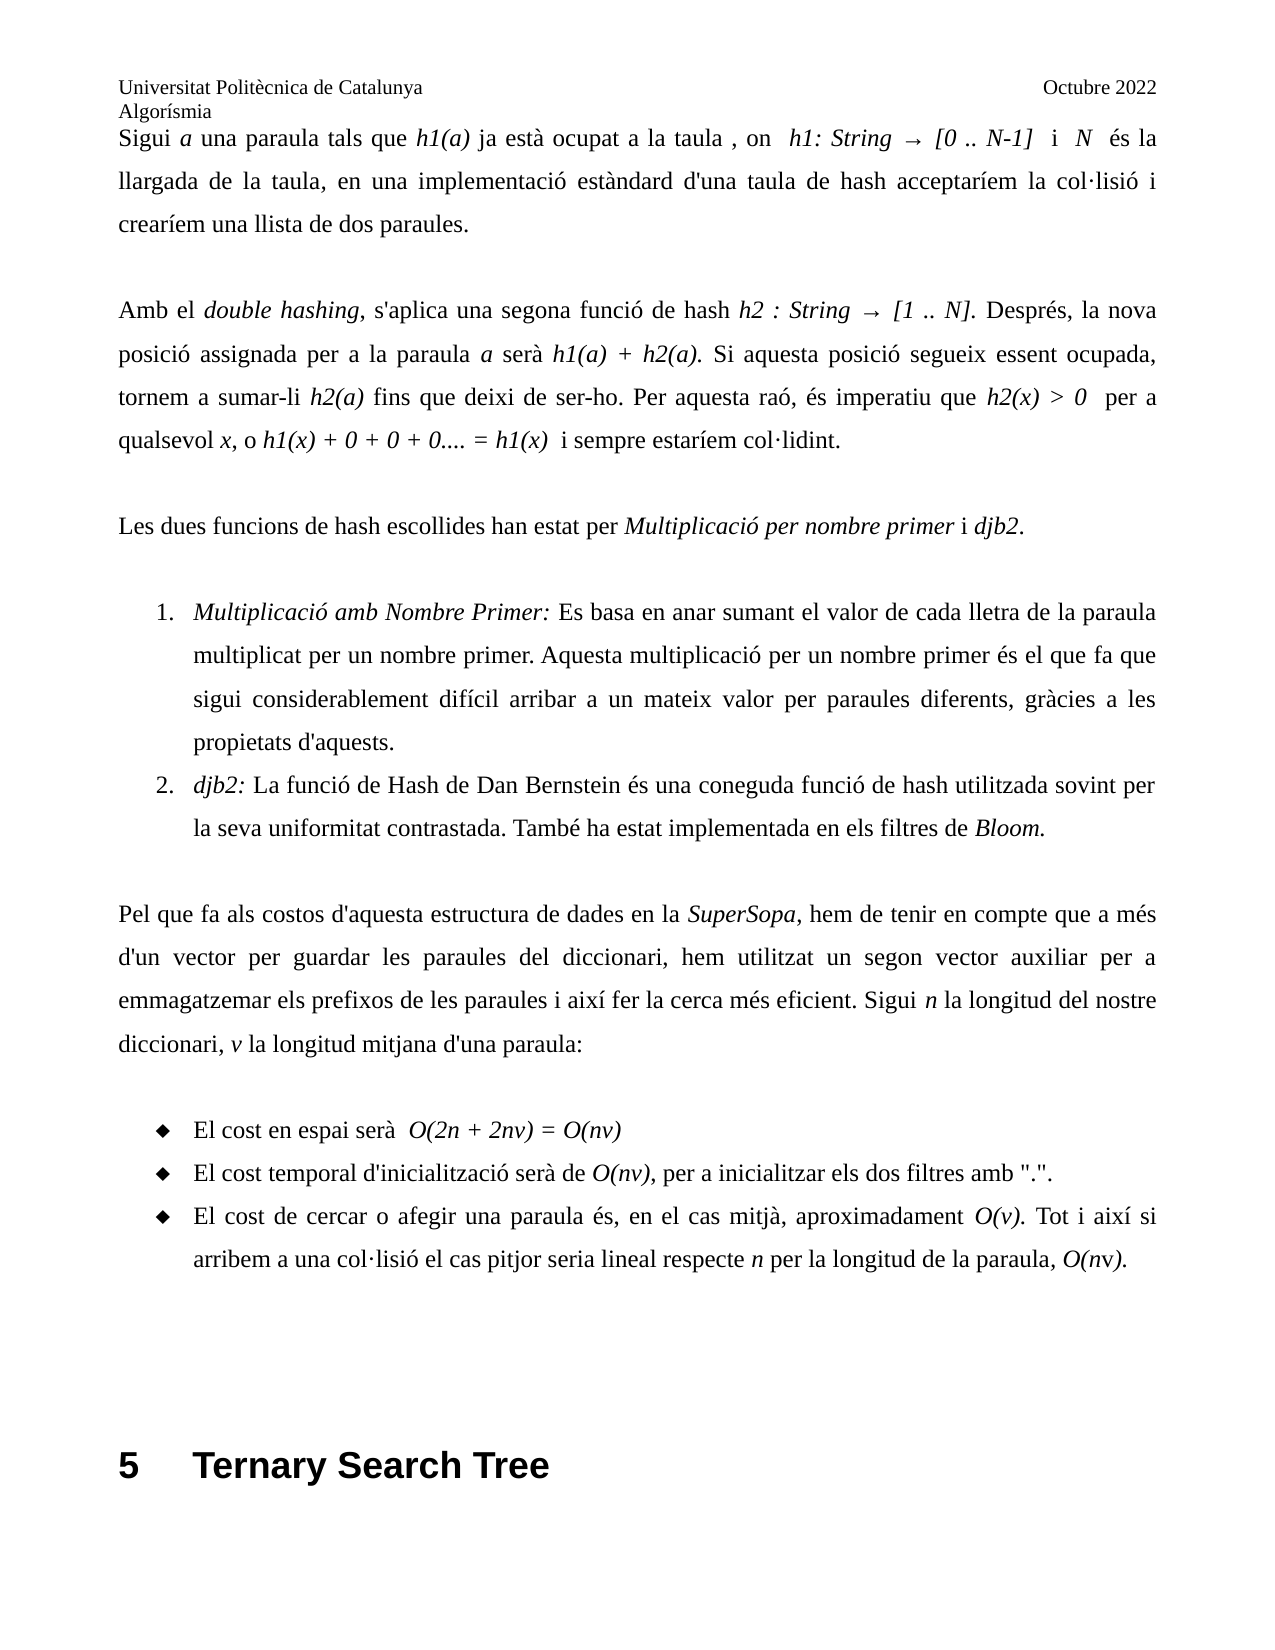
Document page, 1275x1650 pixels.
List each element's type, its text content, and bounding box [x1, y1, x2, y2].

list El cost temporal d'inicialització serà de O(nv), per a inicialitzar els dos filtres amb ".". [156, 1158, 1157, 1187]
list Multiplicació amb Nombre Primer: Es basa en anar sumant el valor de cada lletra de la paraula multiplicat per un nombre primer. Aquesta multiplicació per un nombre primer és el que fa que sigui considerablement difícil arribar a un mateix valor per paraules diferents, gràcies a les propietats d'aquests. [156, 597, 1157, 756]
list djb2: La funció de Hash de Dan Bernstein és una coneguda funció de hash utilitzada sovint per la seva uniformitat contrastada. També ha estat implementada en els filtres de Bloom. [156, 770, 1157, 842]
text Amb el double hashing, s'aplica una segona funció de hash h2 : String → [1 .. N]. Després, la nova posició assignada per a la paraula a serà h1(a) + h2(a). Si aquesta posició segueix essent ocupada, tornem a sumar-li h2(a) fins que deixi de ser-ho. Per aquesta raó, és imperatiu que h2(x) > 0 per a qualsevol x, o h1(x) + 0 + 0 + 0.... = h1(x) i sempre estaríem col·lidint. [118, 296, 1157, 454]
text Les dues funcions de hash escollides han estat per Multiplicació per nombre primer i djb2. [118, 511, 1157, 540]
list El cost en espai serà O(2n + 2nv) = O(nv) [156, 1115, 1157, 1144]
subtitle 5 Ternary Search Tree [118, 1443, 1157, 1487]
text Pel que fa als costos d'aquesta estructura de dades en la SuperSopa, hem de tenir en compte que a més d'un vector per guardar les paraules del diccionari, hem utilitzat un segon vector auxiliar per a emmagatzemar els prefixos de les paraules i així fer la cerca més eficient. Sigui n la longitud del nostre diccionari, v la longitud mitjana d'una paraula: [118, 899, 1157, 1057]
list El cost de cercar o afegir una paraula és, en el cas mitjà, aproximadament O(v). Tot i així si arribem a una col·lisió el cas pitjor seria lineal respecte n per la longitud de la paraula, O(nv). [156, 1201, 1157, 1273]
text Sigui a una paraula tals que h1(a) ja està ocupat a la taula , on h1: String → [0 .. N-1] i N és la llargada de la taula, en una implementació estàndard d'una taula de hash acceptaríem la col·lisió i crearíem una llista de dos paraules. [118, 123, 1157, 238]
